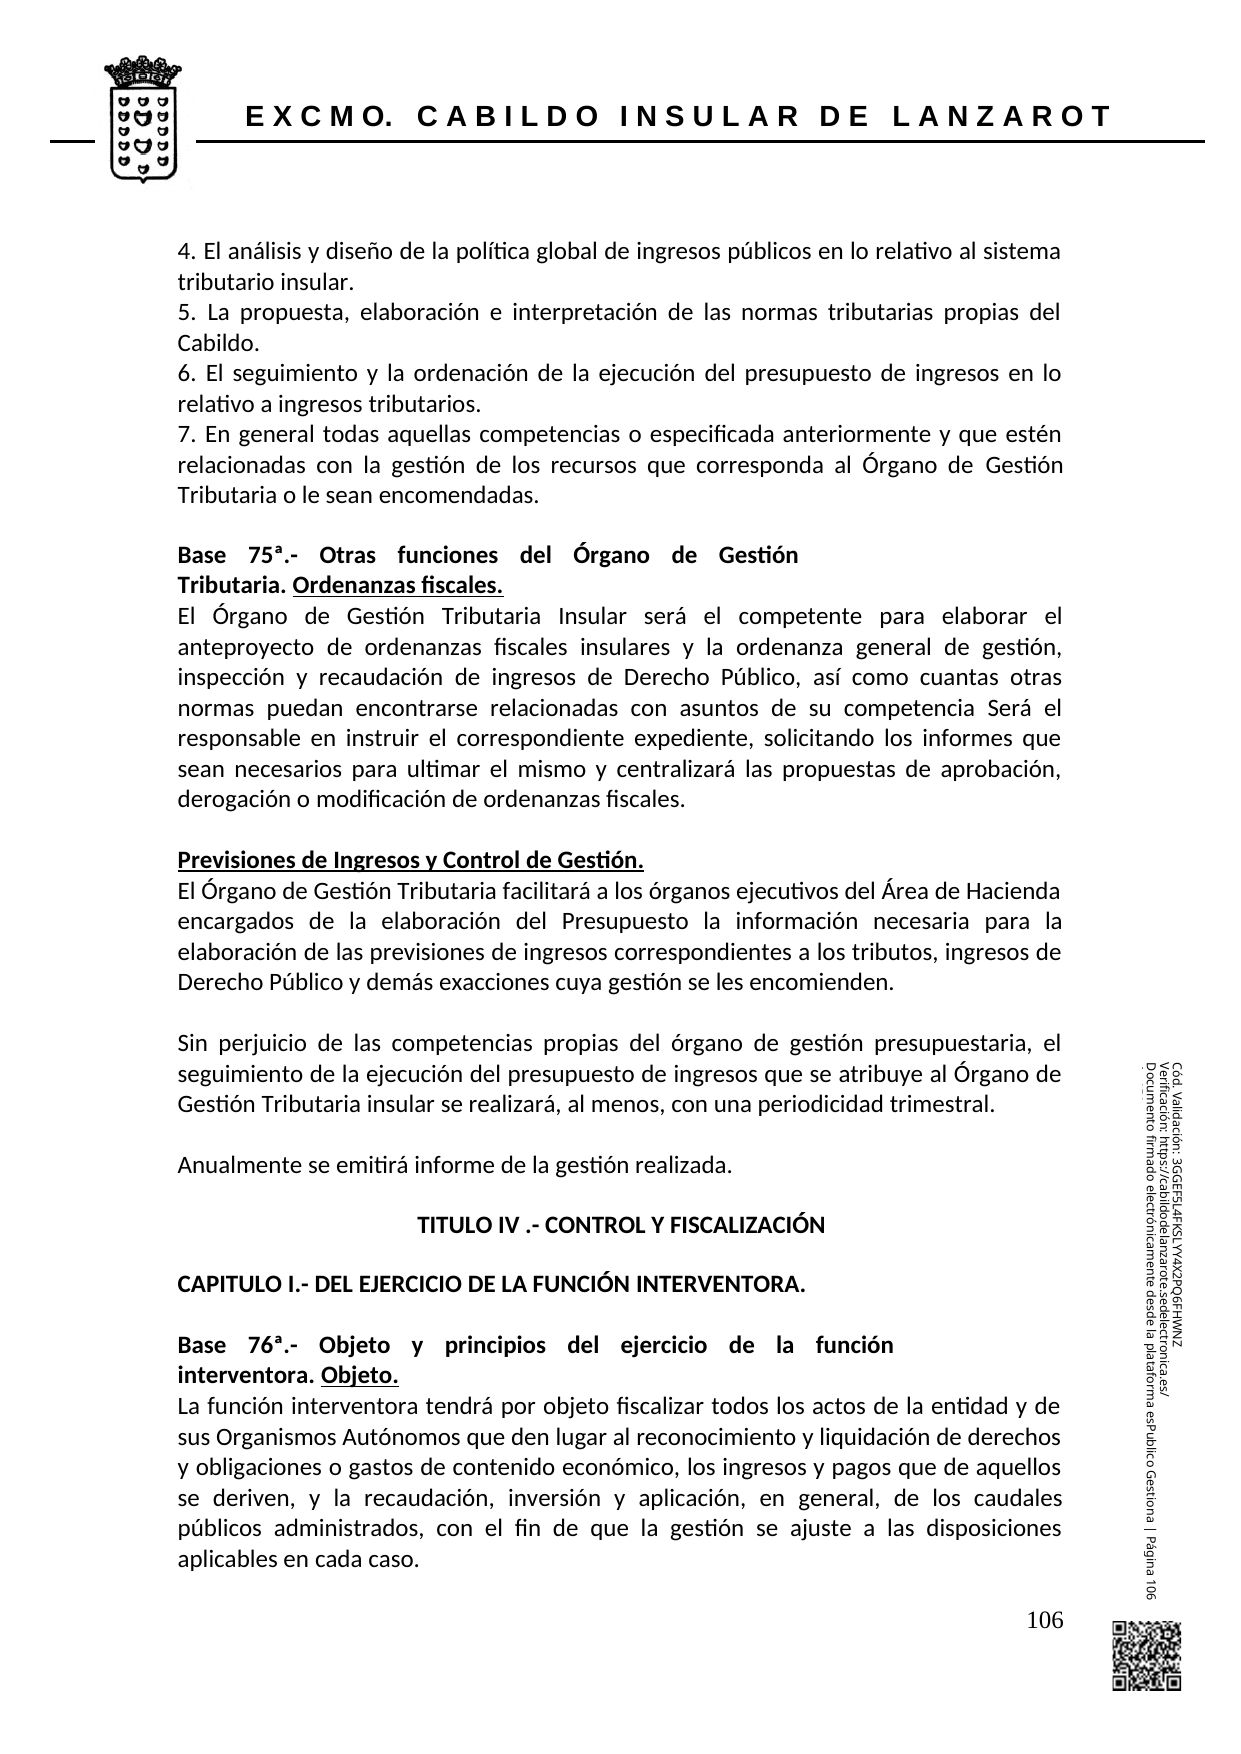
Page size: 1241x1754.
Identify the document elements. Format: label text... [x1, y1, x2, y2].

text La función interventora tendrá por objeto fiscalizar todos los actos de la entidad y de sus Organismos Autónomos que den lugar al reconocimiento y liquidación de derechos y obligaciones o gastos de contenido económico, los ingresos y pagos que de aquellos se deriven, y la recaudación, inversión y aplicación, en general, de los caudales públicos administrados, con el fin de que la gestión se ajuste a las disposiciones aplicables en cada caso. [177, 1390, 1063, 1573]
text Cód. Validación: 3GGEF5L4FKSLYY4X2PQ6FHWNZ [1171, 1063, 1184, 1611]
text El Órgano de Gestión Tributaria facilitará a los órganos ejecutivos del Área de Hacienda encargados de la elaboración del Presupuesto la información necesaria para la elaboración de las previsiones de ingresos correspondientes a los tributos, ingresos de Derecho Público y demás exacciones cuya gestión se les encomienden. [177, 875, 1063, 997]
subtitle Base 75ª.- Otras funciones del Órgano de Gestión Tributaria. Ordenanzas fiscales. [177, 539, 799, 600]
text Sin perjuicio de las competencias propias del órgano de gestión presupuestaria, el seguimiento de la ejecución del presupuesto de ingresos que se atribuye al Órgano de Gestión Tributaria insular se realizará, al menos, con una periodicidad trimestral. [177, 1027, 1063, 1119]
picture [1112, 1621, 1182, 1691]
picture [95, 39, 196, 193]
list La propuesta, elaboración e interpretación de las normas tributarias propias del Cabildo. [177, 297, 1062, 358]
text Base 76ª.- Objeto y principios del ejercicio de la función interventora. Objeto. [177, 1329, 894, 1390]
list En general todas aquellas competencias o especificada anteriormente y que estén relacionadas con la gestión de los recursos que corresponda al Órgano de Gestión Tributaria o le sean encomendadas. [177, 419, 1063, 510]
list El seguimiento y la ordenación de la ejecución del presupuesto de ingresos en lo relativo a ingresos tributarios. [177, 358, 1062, 419]
subtitle TITULO IV .- CONTROL Y FISCALIZACIÓN CAPITULO I.- DEL EJERCICIO DE LA FUNCIÓN INTERVENTORA. [177, 1209, 868, 1299]
text 106 [164, 1605, 1063, 1634]
subtitle Previsiones de Ingresos y Control de Gestión. [177, 844, 1192, 875]
text Anualmente se emitirá informe de la gestión realizada. [177, 1149, 1143, 1180]
text Verificación: https://cabildodelanzarote.sedelectronica.es/ [1158, 1063, 1171, 1611]
text El Órgano de Gestión Tributaria Insular será el competente para elaborar el anteproyecto de ordenanzas fiscales insulares y la ordenanza general de gestión, inspección y recaudación de ingresos de Derecho Público, así como cuantas otras normas puedan encontrarse relacionadas con asuntos de su competencia Será el responsable en instruir el correspondiente expediente, solicitando los informes que sean necesarios para ultimar el mismo y centralizará las propuestas de aprobación, derogación o modificación de ordenanzas fiscales. [177, 600, 1062, 814]
list El análisis y diseño de la política global de ingresos públicos en lo relativo al sistema tributario insular. [177, 236, 1062, 297]
text Documento firmado electrónicamente desde la plataforma esPublico Gestiona | Página 106 de 151 [1143, 1063, 1158, 1611]
